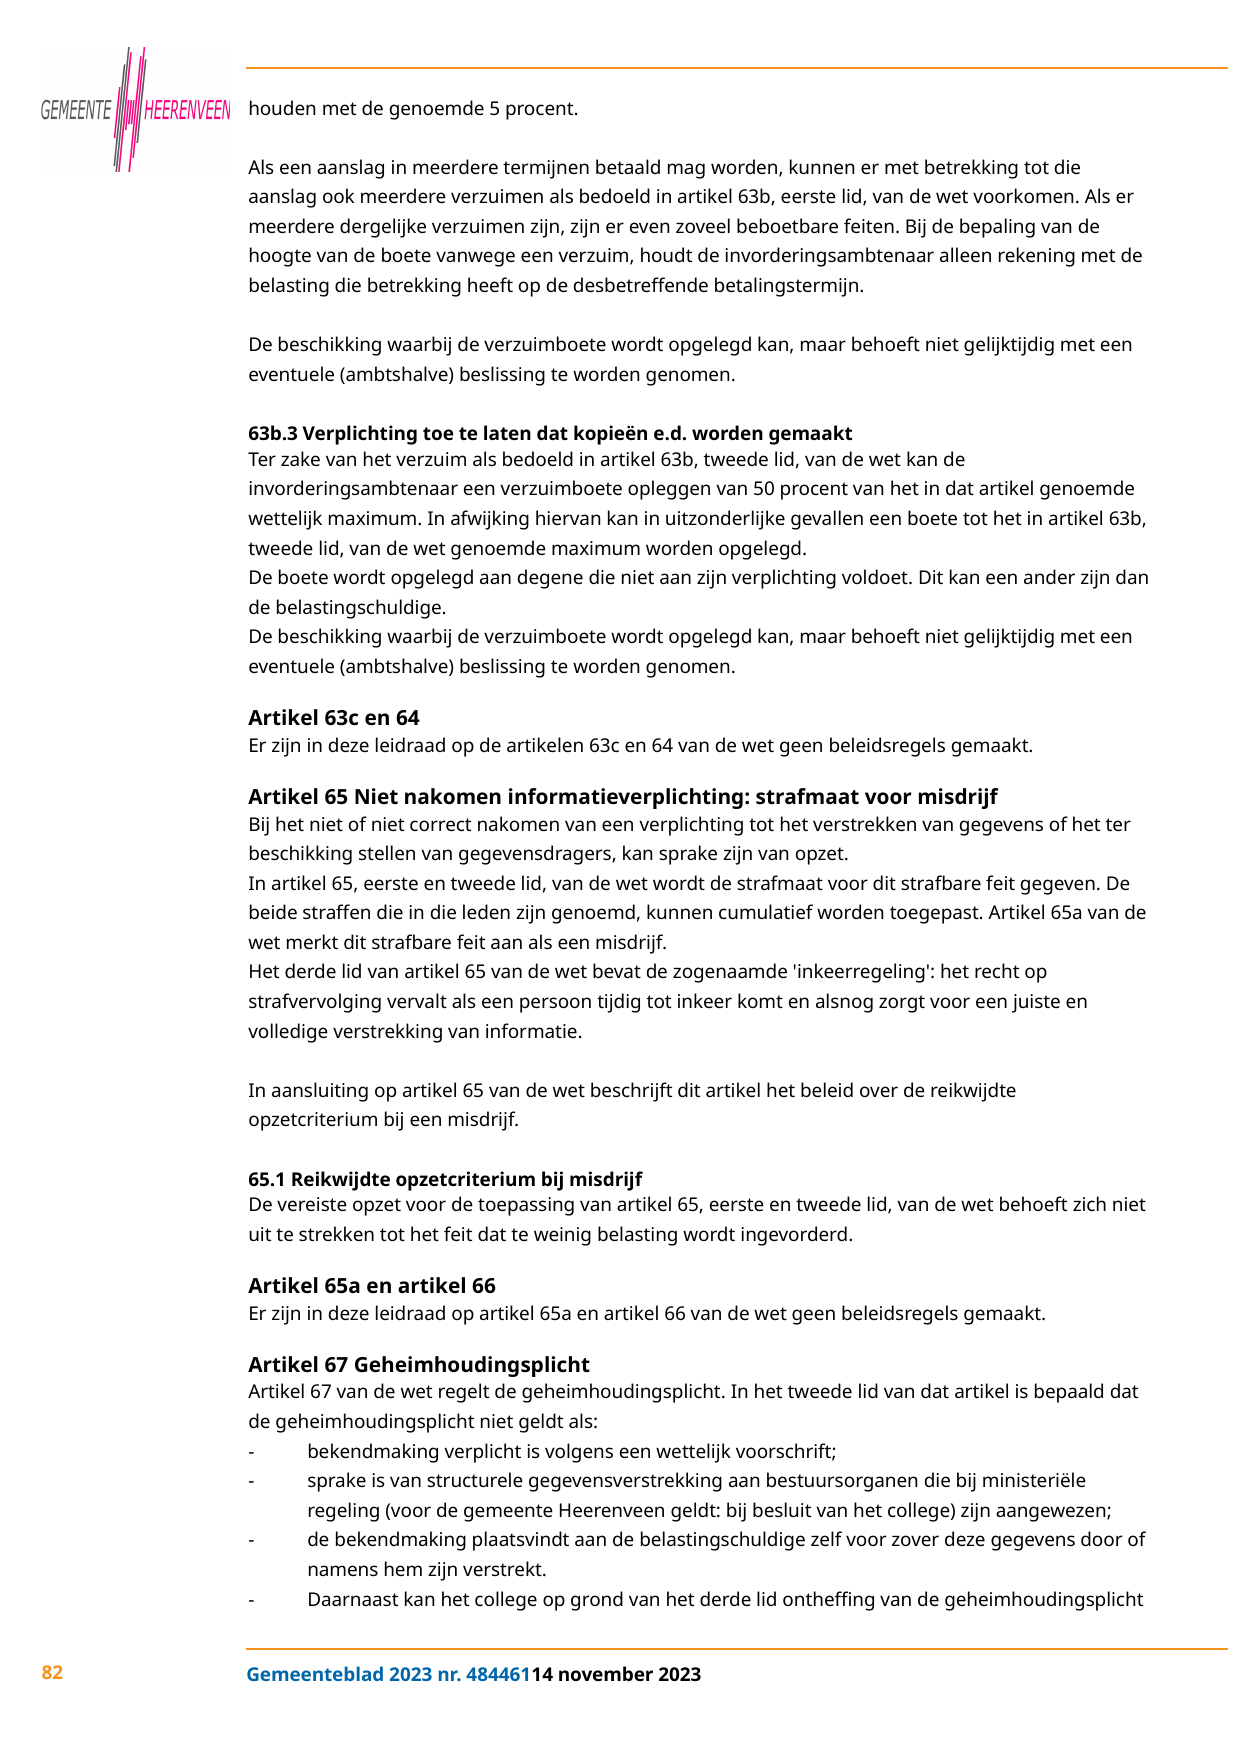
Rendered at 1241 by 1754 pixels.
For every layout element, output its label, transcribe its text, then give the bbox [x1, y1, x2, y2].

list sprake is van structurele gegevensverstrekking aan bestuursorganen die bij ministeriële regeling (voor de gemeente Heerenveen geldt: bij besluit van het college) zijn aangewezen; [248, 1467, 1152, 1523]
text De beschikking waarbij de verzuimboete wordt opgelegd kan, maar behoeft niet gelijktijdig met een eventuele (ambtshalve) beslissing te worden genomen. [248, 331, 1152, 387]
text In artikel 65, eerste en tweede lid, van de wet wordt de strafmaat voor dit strafbare feit gegeven. De beide straffen die in die leden zijn genoemd, kunnen cumulatief worden toegepast. Artikel 65a van de wet merkt dit strafbare feit aan als een misdrijf. [248, 870, 1152, 955]
text Het derde lid van artikel 65 van de wet bevat de zogenaamde 'inkeerregeling': het recht op strafvervolging vervalt als een persoon tijdig tot inkeer komt en alsnog zorgt voor een juiste en volledige verstrekking van informatie. [248, 959, 1152, 1043]
text Er zijn in deze leidraad op artikel 65a en artikel 66 van de wet geen beleidsregels gemaakt. [248, 1300, 1152, 1326]
text De beschikking waarbij de verzuimboete wordt opgelegd kan, maar behoeft niet gelijktijdig met een eventuele (ambtshalve) beslissing te worden genomen. [248, 623, 1152, 679]
text Artikel 67 van de wet regelt de geheimhoudingsplicht. In het tweede lid van dat artikel is bepaald dat de geheimhoudingsplicht niet geldt als: [248, 1379, 1152, 1434]
text Artikel 65 Niet nakomen informatieverplichting: strafmaat voor misdrijf [248, 782, 1152, 811]
text 63b.3 Verplichting toe te laten dat kopieën e.d. worden gemaakt [248, 420, 1152, 446]
text Ter zake van het verzuim als bedoeld in artikel 63b, tweede lid, van de wet kan de invorderingsambtenaar een verzuimboete opleggen van 50 procent van het in dat artikel genoemde wettelijk maximum. In afwijking hiervan kan in uitzonderlijke gevallen een boete tot het in artikel 63b, tweede lid, van de wet genoemde maximum worden opgelegd. [248, 446, 1152, 560]
text Bij het niet of niet correct nakomen van een verplichting tot het verstrekken van gegevens of het ter beschikking stellen van gegevensdragers, kan sprake zijn van opzet. [248, 811, 1152, 866]
text houden met de genoemde 5 procent. [248, 95, 1152, 121]
text In aansluiting op artikel 65 van de wet beschrijft dit artikel het beleid over de reikwijdte opzetcriterium bij een misdrijf. [248, 1077, 1152, 1132]
text Als een aanslag in meerdere termijnen betaald mag worden, kunnen er met betrekking tot die aanslag ook meerdere verzuimen als bedoeld in artikel 63b, eerste lid, van de wet voorkomen. Als er meerdere dergelijke verzuimen zijn, zijn er even zoveel beboetbare feiten. Bij de bepaling van de hoogte van de boete vanwege een verzuim, houdt de invorderingsambtenaar alleen rekening met de belasting die betrekking heeft op de desbetreffende betalingstermijn. [248, 154, 1152, 298]
text 65.1 Reikwijdte opzetcriterium bij misdrijf [248, 1166, 1152, 1191]
text Er zijn in deze leidraad op de artikelen 63c en 64 van de wet geen beleidsregels gemaakt. [248, 732, 1152, 758]
text Artikel 65a en artikel 66 [248, 1271, 1152, 1300]
text Artikel 63c en 64 [248, 703, 1152, 732]
text De boete wordt opgelegd aan degene die niet aan zijn verplichting voldoet. Dit kan een ander zijn dan de belastingschuldige. [248, 564, 1152, 619]
list de bekendmaking plaatsvindt aan de belastingschuldige zelf voor zover deze gegevens door of namens hem zijn verstrekt. [248, 1527, 1152, 1582]
text Artikel 67 Geheimhoudingsplicht [248, 1350, 1152, 1379]
list bekendmaking verplicht is volgens een wettelijk voorschrift; [248, 1438, 1152, 1464]
text De vereiste opzet voor de toepassing van artikel 65, eerste en tweede lid, van de wet behoeft zich niet uit te strekken tot het feit dat te weinig belasting wordt ingevorderd. [248, 1191, 1152, 1247]
list Daarnaast kan het college op grond van het derde lid ontheffing van de geheimhoudingsplicht [248, 1586, 1152, 1612]
picture [41, 47, 231, 172]
